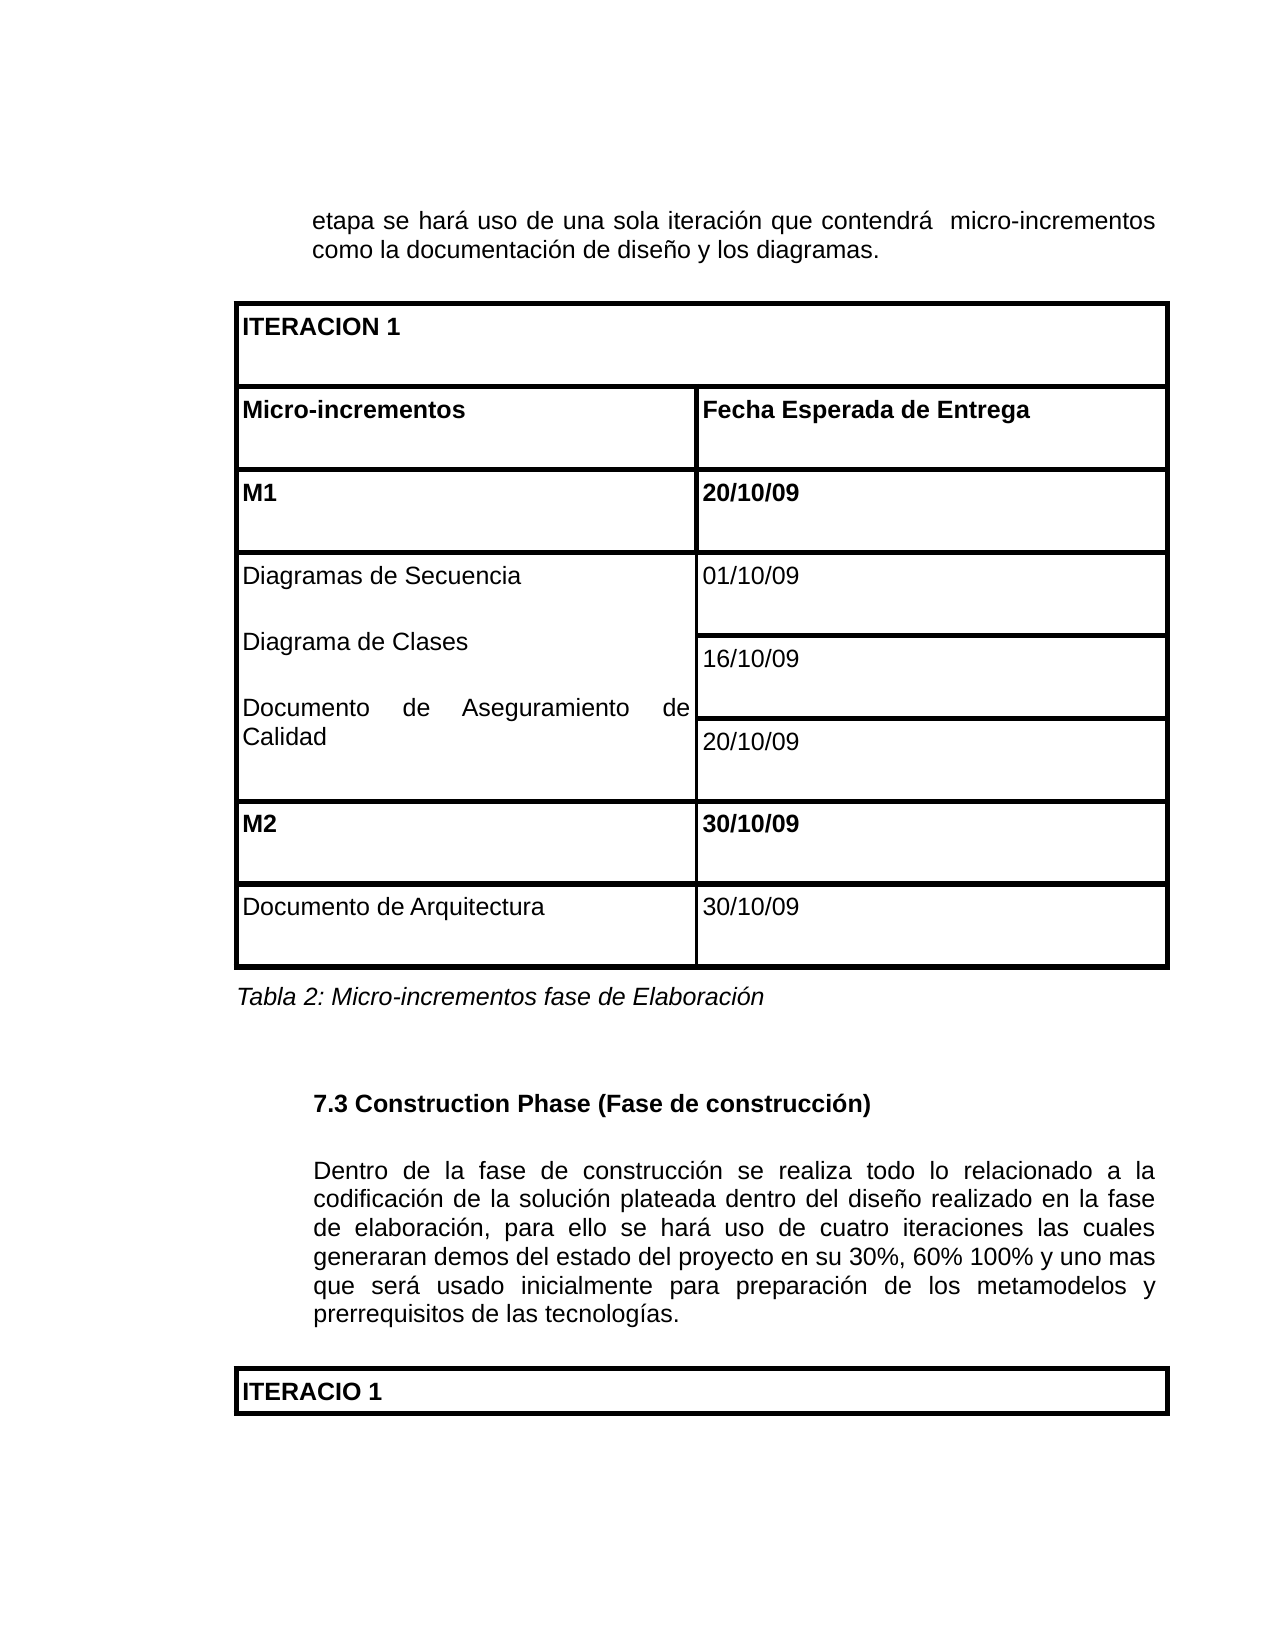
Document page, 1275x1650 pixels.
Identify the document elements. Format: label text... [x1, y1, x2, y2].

table_cell M2 [239, 804, 695, 881]
table_cell 16/10/09 [698, 638, 1165, 716]
text Dentro de la fase de construcción se realiza todo lo relacionado a la codificación de la solución plateada dentro del diseño realizado en la fase de elaboración, para ello se hará uso de cuatro iteraciones las cuales generaran demos del estado del proyecto en su 30%, 60% 100% y uno mas que será usado inicialmente para preparación de los metamodelos y prerrequisitos de las tecnologías. [313, 1156, 1157, 1328]
table_cell Fecha Esperada de Entrega [699, 389, 1165, 467]
table_header ITERACIO 1 [239, 1371, 1165, 1411]
table_cell 20/10/09 [699, 472, 1165, 550]
table_cell Micro-incrementos [239, 389, 694, 467]
list 7.3 Construction Phase (Fase de construcción) [313, 1089, 1157, 1118]
table_cell 01/10/09 [698, 555, 1165, 633]
text etapa se hará uso de una sola iteración que contendrá micro-incrementos como la documentación de diseño y los diagramas. [312, 206, 1157, 263]
table_cell 30/10/09 [698, 887, 1165, 964]
table_header ITERACION 1 [239, 306, 1165, 384]
table_cell Documento de Arquitectura [239, 887, 695, 964]
text Tabla 2: Micro-incrementos fase de Elaboración [236, 982, 1157, 1011]
table_cell M1 [239, 472, 694, 550]
table_cell Diagramas de Secuencia Diagrama de Clases Documento de Aseguramiento de Calidad [239, 555, 695, 798]
table_cell 30/10/09 [698, 804, 1165, 881]
table_cell 20/10/09 [698, 721, 1165, 798]
